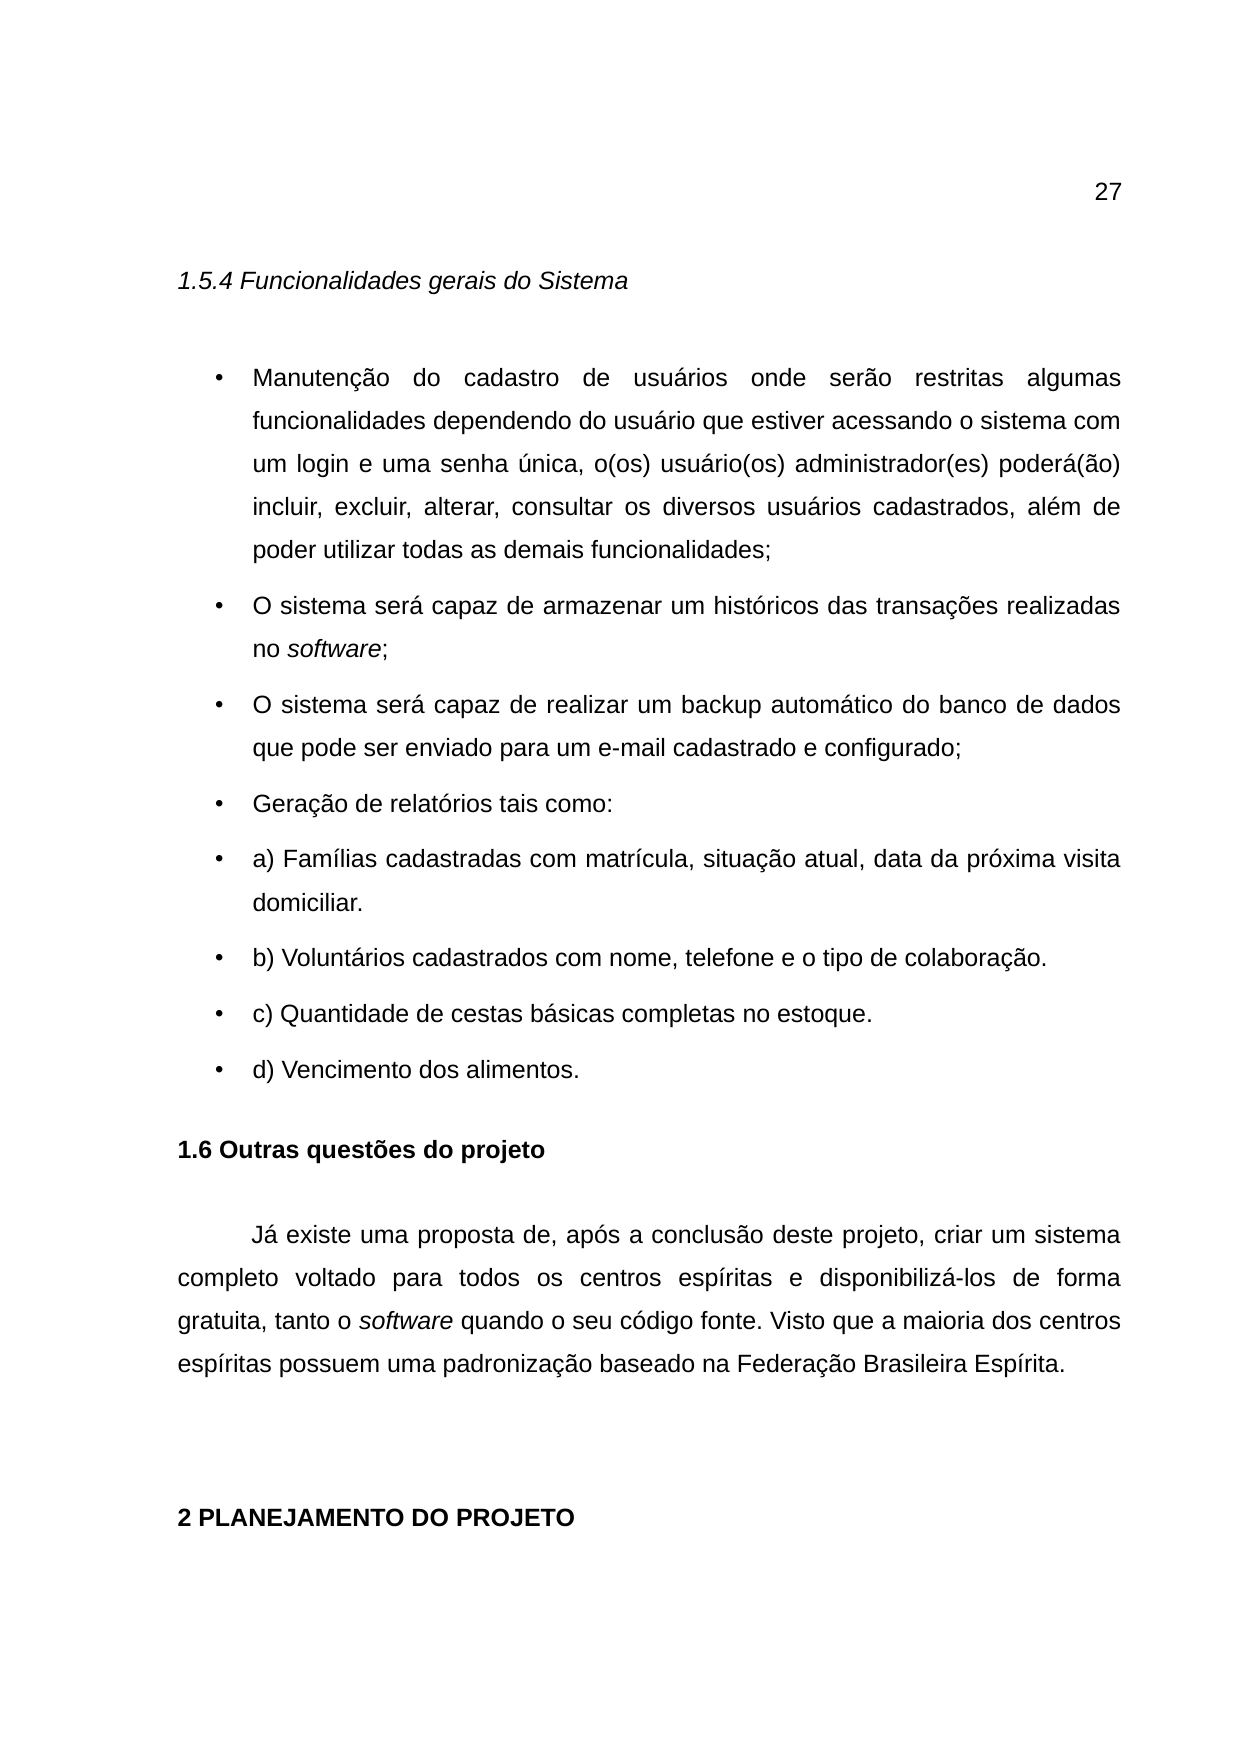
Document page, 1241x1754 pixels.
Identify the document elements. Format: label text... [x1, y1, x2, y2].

list Geração de relatórios tais como: [215, 788, 1122, 817]
list O sistema será capaz de armazenar um históricos das transações realizadas no software; [215, 591, 1122, 663]
text Já existe uma proposta de, após a conclusão deste projeto, criar um sistema completo voltado para todos os centros espíritas e disponibilizá-los de forma gratuita, tanto o software quando o seu código fonte. Visto que a maioria dos centros espíritas possuem uma padronização baseado na Federação Brasileira Espírita. [177, 1220, 1122, 1378]
subtitle 1.5.4 Funcionalidades gerais do Sistema [177, 266, 1122, 294]
list c) Quantidade de cestas básicas completas no estoque. [215, 999, 1122, 1028]
list O sistema será capaz de realizar um backup automático do banco de dados que pode ser enviado para um e-mail cadastrado e configurado; [215, 690, 1122, 762]
subtitle 2 PLANEJAMENTO DO PROJETO [177, 1503, 1122, 1532]
list Manutenção do cadastro de usuários onde serão restritas algumas funcionalidades dependendo do usuário que estiver acessando o sistema com um login e uma senha única, o(os) usuário(os) administrador(es) poderá(ão) incluir, excluir, alterar, consultar os diversos usuários cadastrados, além de poder utilizar todas as demais funcionalidades; [215, 363, 1122, 564]
list a) Famílias cadastradas com matrícula, situação atual, data da próxima visita domiciliar. [215, 844, 1122, 916]
subtitle 1.6 Outras questões do projeto [177, 1135, 1122, 1164]
list d) Vencimento dos alimentos. [215, 1054, 1122, 1083]
list b) Voluntários cadastrados com nome, telefone e o tipo de colaboração. [215, 943, 1122, 972]
